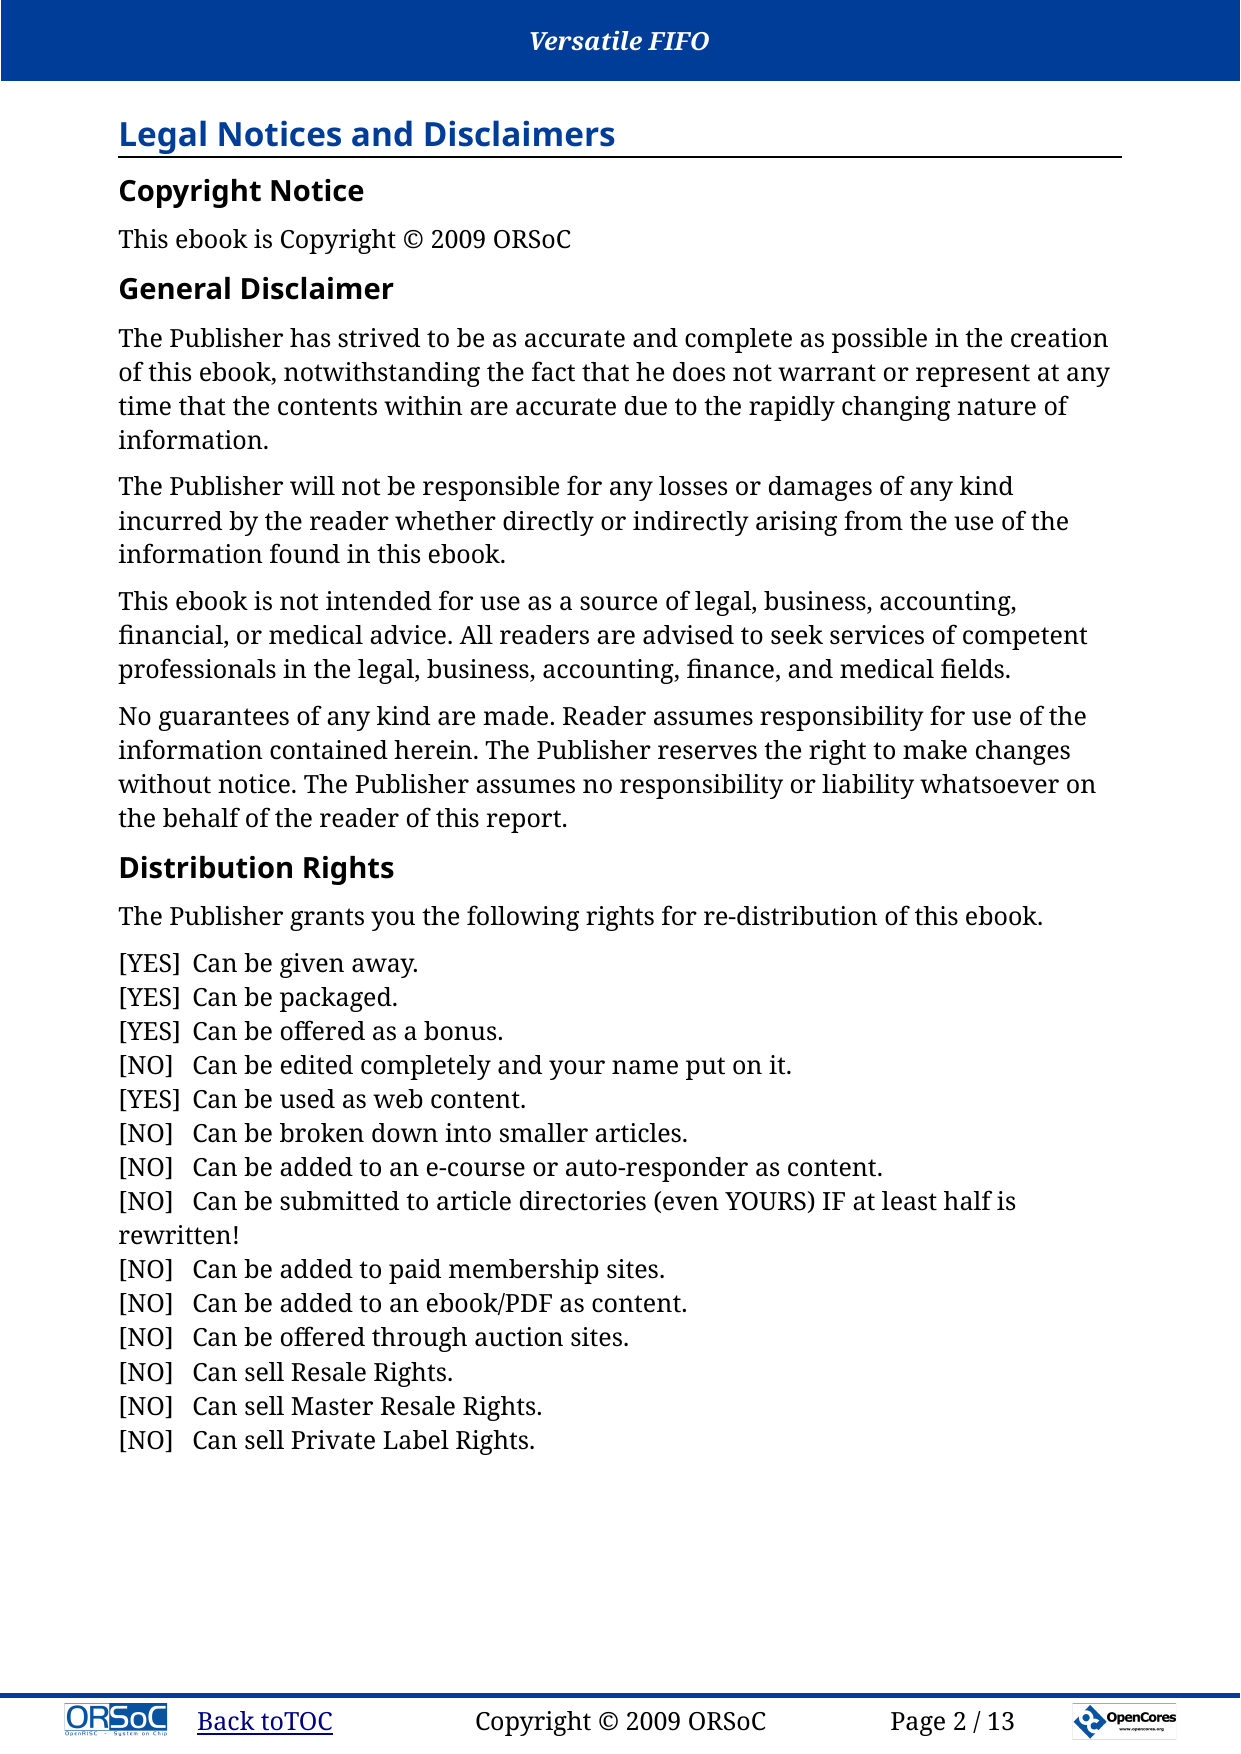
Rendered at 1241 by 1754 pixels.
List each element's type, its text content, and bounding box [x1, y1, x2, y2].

text The Publisher grants you the following rights for re-distribution of this ebook. [118, 899, 1122, 933]
text Copyright Notice [118, 170, 1122, 210]
picture [64, 1703, 168, 1736]
text This ebook is Copyright © 2009 ORSoC [118, 222, 1122, 256]
text This ebook is not intended for use as a source of legal, business, accounting, financial, or medical advice. All readers are advised to seek services of competent professionals in the legal, business, accounting, finance, and medical fields. [118, 584, 1122, 686]
text Distribution Rights [118, 847, 1122, 887]
picture [1072, 1703, 1177, 1740]
text The Publisher will not be responsible for any losses or damages of any kind incurred by the reader whether directly or indirectly arising from the use of the information found in this ebook. [118, 469, 1122, 571]
text No guarantees of any kind are made. Reader assumes responsibility for use of the information contained herein. The Publisher reserves the right to make changes without notice. The Publisher assumes no responsibility or liability whatsoever on the behalf of the reader of this report. [118, 698, 1122, 835]
text The Publisher has strived to be as accurate and complete as possible in the creation of this ebook, notwithstanding the fact that he does not warrant or represent at any time that the contents within are accurate due to the rapidly changing nature of information. [118, 320, 1122, 457]
text General Disclaimer [118, 269, 1122, 308]
text Legal Notices and Disclaimers [118, 111, 1122, 156]
text [YES] Can be given away. [YES] Can be packaged. [YES] Can be offered as a bonus. [NO] Can be edited completely and your name put on it. [YES] Can be used as web content. [NO] Can be broken down into smaller articles. [NO] Can be added to an e-course or auto-responder as content. [NO] Can be submitted to article directories (even YOURS) IF at least half is rewritten! [NO] Can be added to paid membership sites. [NO] Can be added to an ebook/PDF as content. [NO] Can be offered through auction sites. [NO] Can sell Resale Rights. [NO] Can sell Master Resale Rights. [NO] Can sell Private Label Rights. [118, 945, 1122, 1456]
